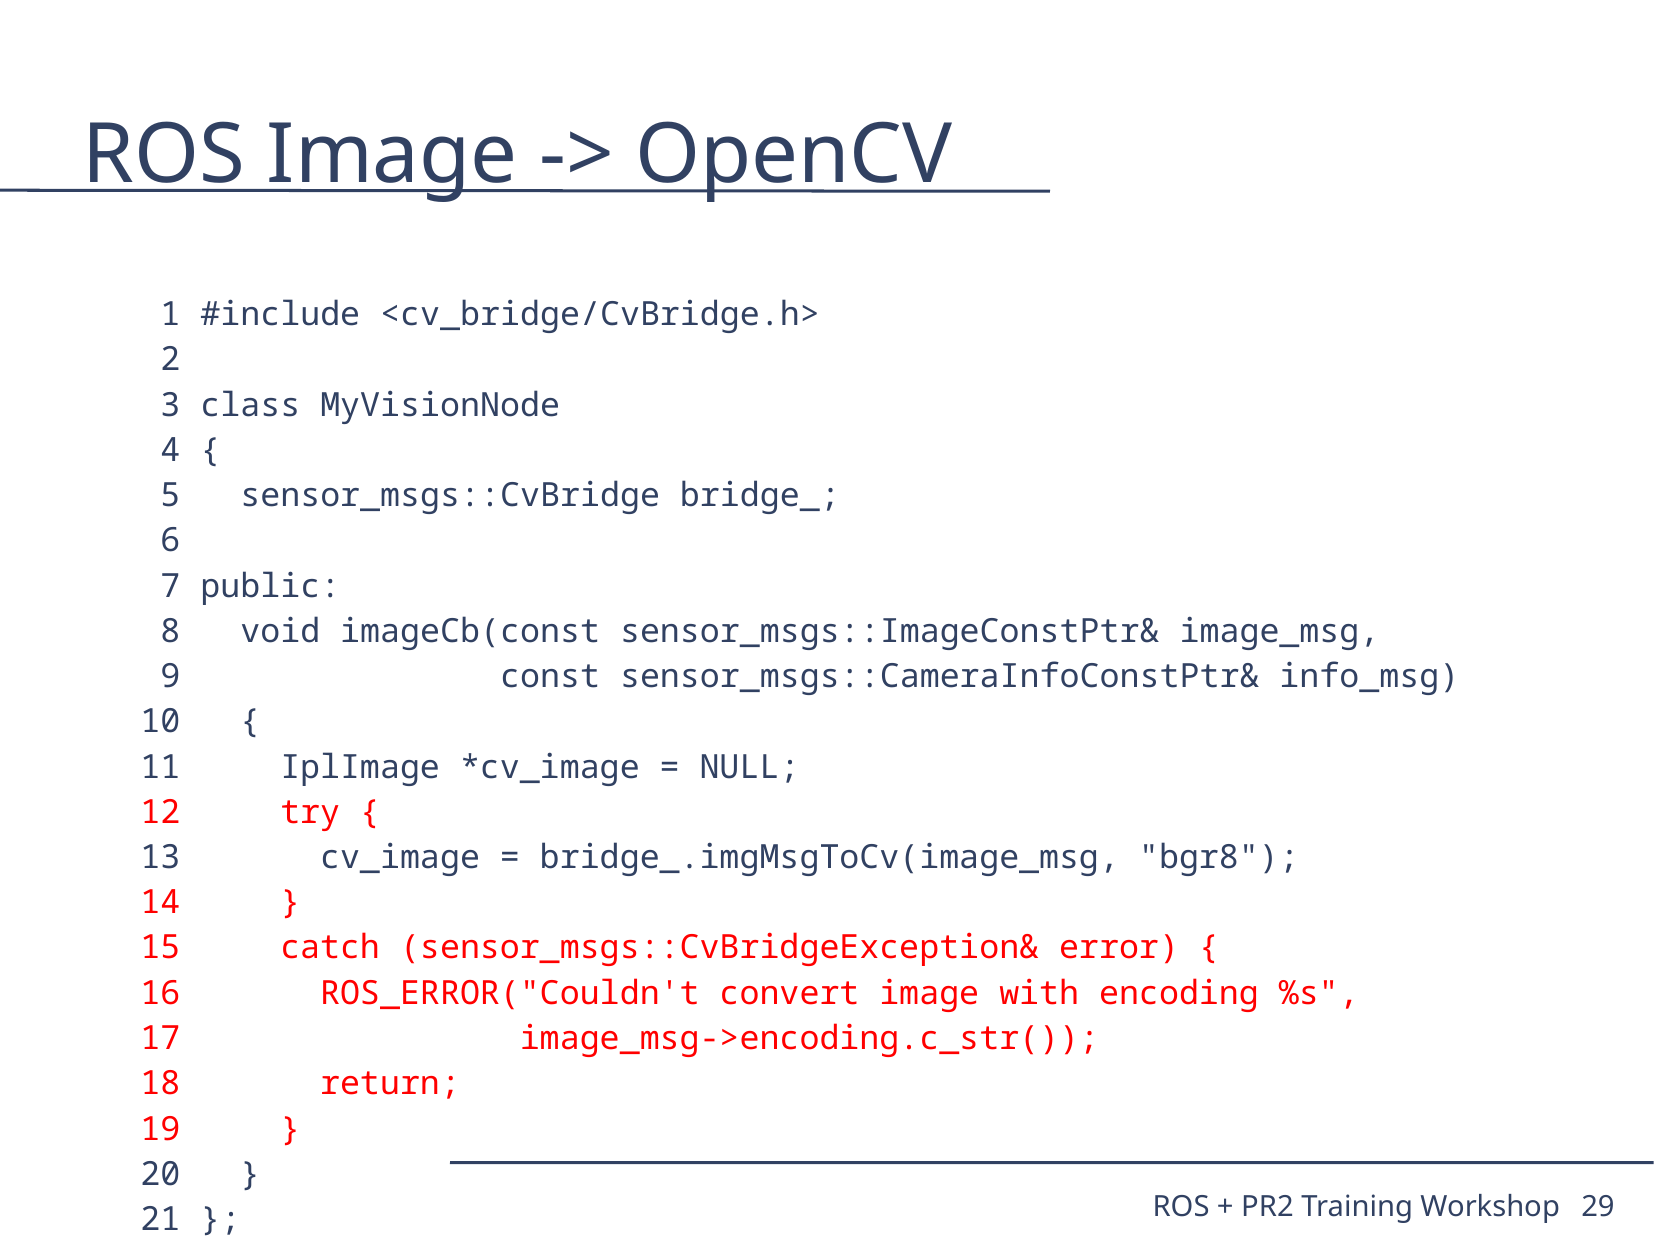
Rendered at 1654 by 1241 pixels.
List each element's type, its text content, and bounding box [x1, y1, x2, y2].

title ROS Image -> OpenCV [82, 75, 1571, 226]
list 1 #include <cv_bridge/CvBridge.h> 2 3 class MyVisionNode 4 { 5 sensor_msgs::CvBridge bridge_; 6 7 public: 8 void imageCb(const sensor_msgs::ImageConstPtr& image_msg, 9 const sensor_msgs::CameraInfoConstPtr& info_msg) 10 { 11 IplImage *cv_image = NULL; 12 try { 13 cv_image = bridge_.imgMsgToCv(image_msg, "bgr8"); 14 } 15 catch (sensor_msgs::CvBridgeException& error) { 16 ROS_ERROR("Couldn't convert image with encoding %s", 17 image_msg->encoding.c_str()); 18 return; 19 } 20 } 21 }; [82, 290, 1571, 1109]
